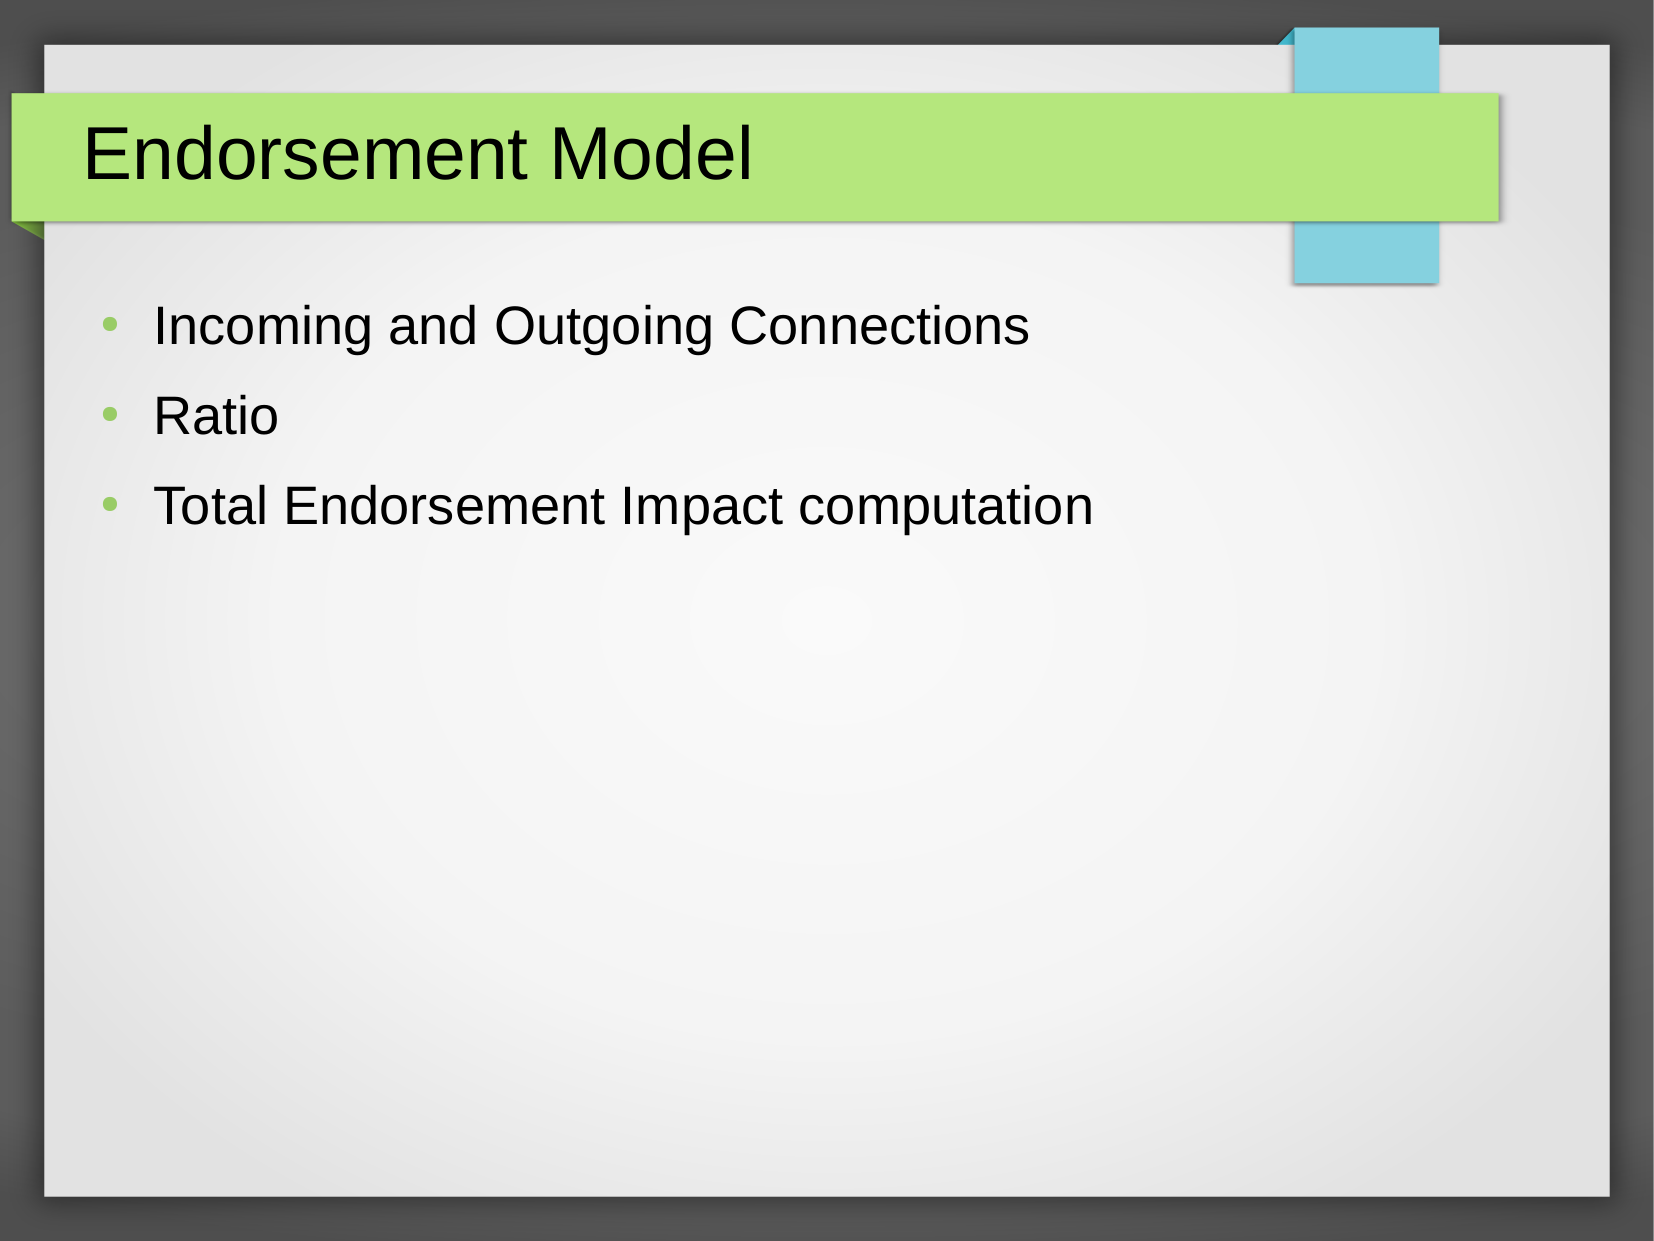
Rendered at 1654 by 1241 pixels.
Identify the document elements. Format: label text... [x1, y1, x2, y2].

list Incoming and Outgoing Connections Ratio Total Endorsement Impact computation [82, 295, 1571, 1015]
title Endorsement Model [82, 94, 1264, 213]
picture [0, 0, 1654, 1241]
